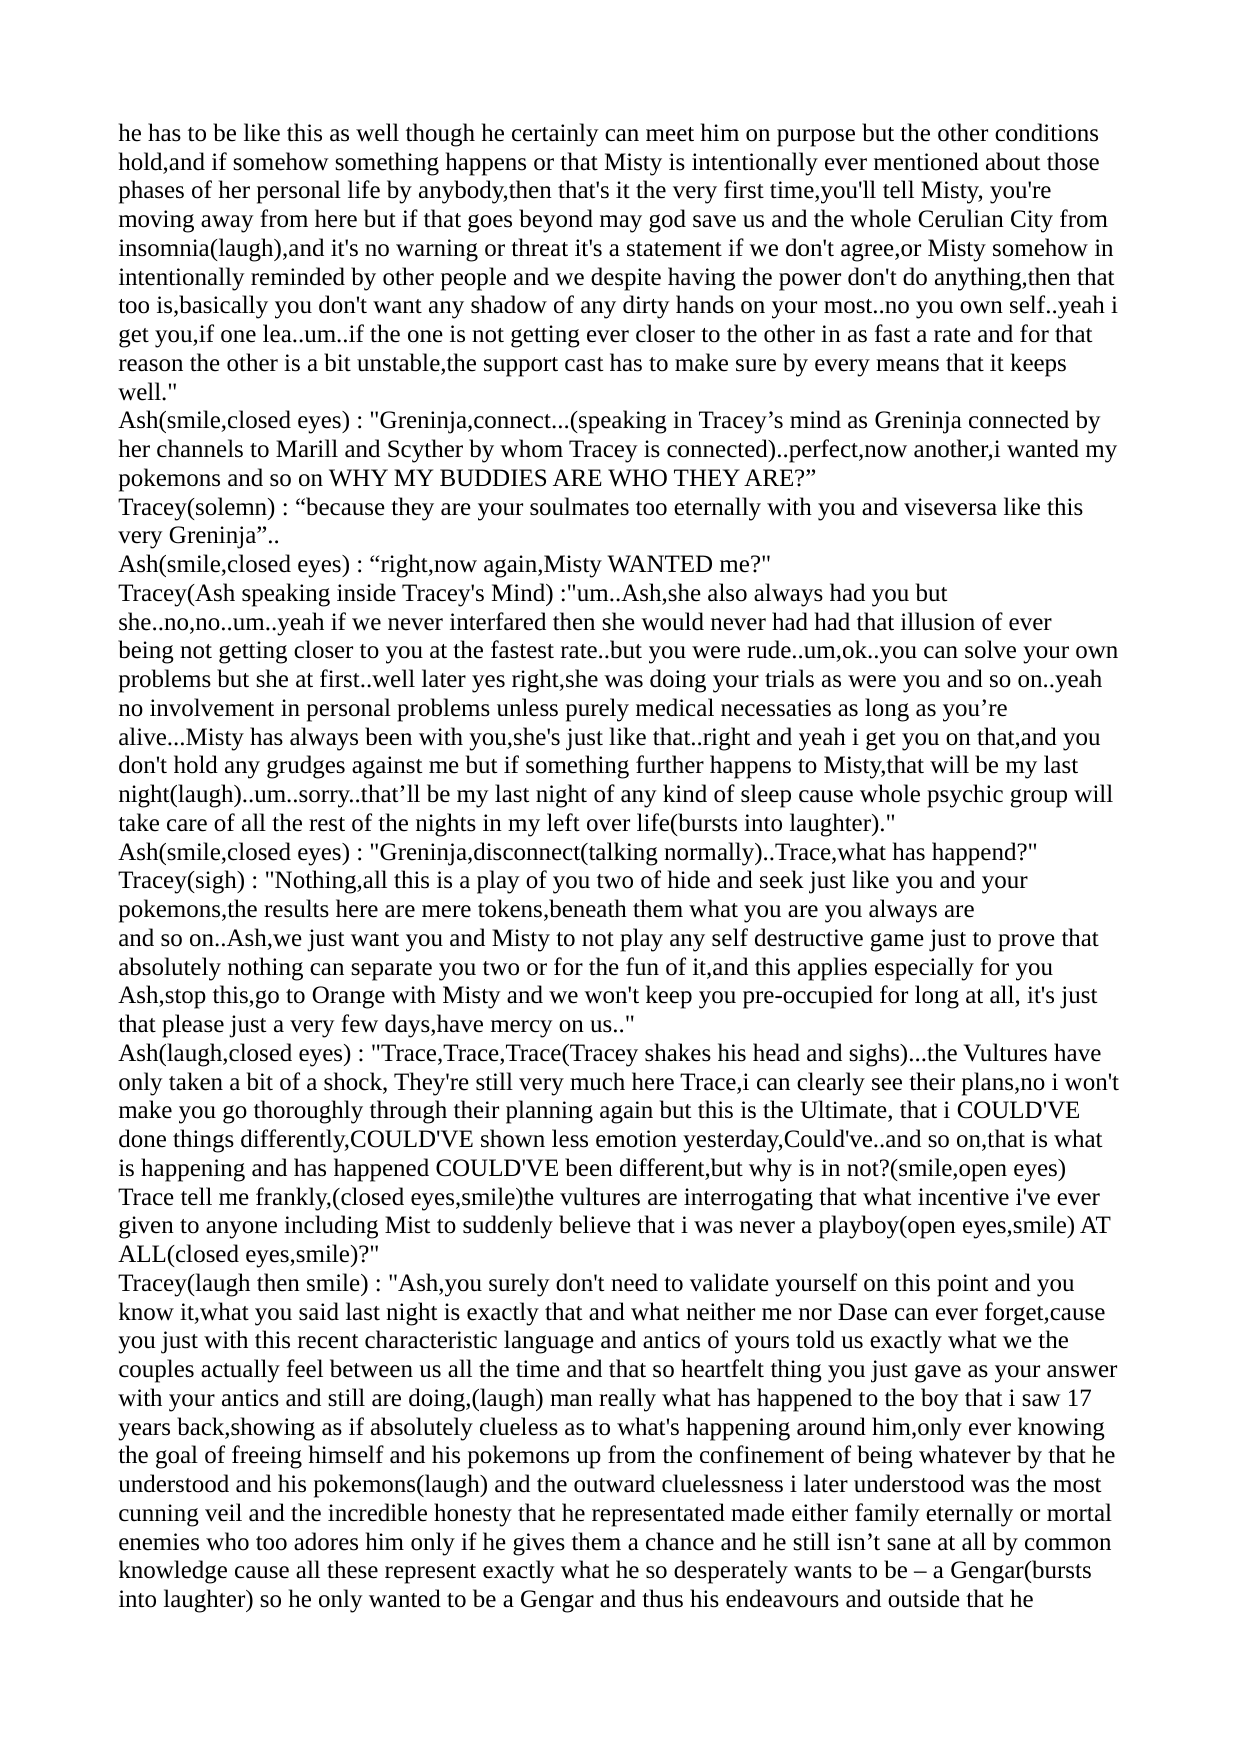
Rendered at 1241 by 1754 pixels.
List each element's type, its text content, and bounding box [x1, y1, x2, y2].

text Ash(smile,closed eyes) : "Greninja,connect...(speaking in Tracey’s mind as Greninja connected by her channels to Marill and Scyther by whom Tracey is connected)..perfect,now another,i wanted my pokemons and so on WHY MY BUDDIES ARE WHO THEY ARE?” [118, 406, 1122, 492]
text Ash(laugh,closed eyes) : "Trace,Trace,Trace(Tracey shakes his head and sighs)...the Vultures have [118, 1038, 1122, 1067]
text being not getting closer to you at the fastest rate..but you were rude..um,ok..you can solve your own problems but she at first..well later yes right,she was doing your trials as were you and so on..yeah no involvement in personal problems unless purely medical necessaties as long as you’re alive...Misty has always been with you,she's just like that..right and yeah i get you on that,and you don't hold any grudges against me but if something further happens to Misty,that will be my last night(laugh)..um..sorry..that’ll be my last night of any kind of sleep cause whole psychic group will take care of all the rest of the nights in my left over life(bursts into laughter)." [118, 636, 1122, 837]
text absolutely nothing can separate you two or for the fun of it,and this applies especially for you [118, 952, 1122, 981]
text Ash(smile,closed eyes) : “right,now again,Misty WANTED me?" [118, 549, 1122, 578]
text Ash(smile,closed eyes) : "Greninja,disconnect(talking normally)..Trace,what has happend?" [118, 837, 1122, 866]
text Tracey(sigh) : "Nothing,all this is a play of you two of hide and seek just like you and your pokemons,the results here are mere tokens,beneath them what you are you always are [118, 866, 1122, 923]
text Tracey(solemn) : “because they are your soulmates too eternally with you and viseversa like this very Greninja”.. [118, 492, 1122, 549]
text only taken a bit of a shock, They're still very much here Trace,i can clearly see their plans,no i won't make you go thoroughly through their planning again but this is the Ultimate, that i COULD'VE done things differently,COULD'VE shown less emotion yesterday,Could've..and so on,that is what is happening and has happened COULD'VE been different,but why is in not?(smile,open eyes) Trace tell me frankly,(closed eyes,smile)the vultures are interrogating that what incentive i've ever given to anyone including Mist to suddenly believe that i was never a playboy(open eyes,smile) AT ALL(closed eyes,smile)?" [118, 1067, 1122, 1268]
text Tracey(Ash speaking inside Tracey's Mind) :"um..Ash,she also always had you but she..no,no..um..yeah if we never interfared then she would never had had that illusion of ever [118, 578, 1122, 636]
text he has to be like this as well though he certainly can meet him on purpose but the other conditions hold,and if somehow something happens or that Misty is intentionally ever mentioned about those phases of her personal life by anybody,then that's it the very first time,you'll tell Misty, you're moving away from here but if that goes beyond may god save us and the whole Cerulian City from insomnia(laugh),and it's no warning or threat it's a statement if we don't agree,or Misty somehow in intentionally reminded by other people and we despite having the power don't do anything,then that too is,basically you don't want any shadow of any dirty hands on your most..no you own self..yeah i get you,if one lea..um..if the one is not getting ever closer to the other in as fast a rate and for that reason the other is a bit unstable,the support cast has to make sure by every means that it keeps well." [118, 118, 1122, 406]
text Ash,stop this,go to Orange with Misty and we won't keep you pre-occupied for long at all, it's just [118, 981, 1122, 1009]
text and so on..Ash,we just want you and Misty to not play any self destructive game just to prove that [118, 923, 1122, 952]
text Tracey(laugh then smile) : "Ash,you surely don't need to validate yourself on this point and you know it,what you said last night is exactly that and what neither me nor Dase can ever forget,cause you just with this recent characteristic language and antics of yours told us exactly what we the [118, 1268, 1122, 1354]
text couples actually feel between us all the time and that so heartfelt thing you just gave as your answer with your antics and still are doing,(laugh) man really what has happened to the boy that i saw 17 years back,showing as if absolutely clueless as to what's happening around him,only ever knowing the goal of freeing himself and his pokemons up from the confinement of being whatever by that he understood and his pokemons(laugh) and the outward cluelessness i later understood was the most cunning veil and the incredible honesty that he representated made either family eternally or mortal enemies who too adores him only if he gives them a chance and he still isn’t sane at all by common knowledge cause all these represent exactly what he so desperately wants to be – a Gengar(bursts into laughter) so he only wanted to be a Gengar and thus his endeavours and outside that he [118, 1354, 1122, 1613]
text that please just a very few days,have mercy on us.." [118, 1009, 1122, 1038]
